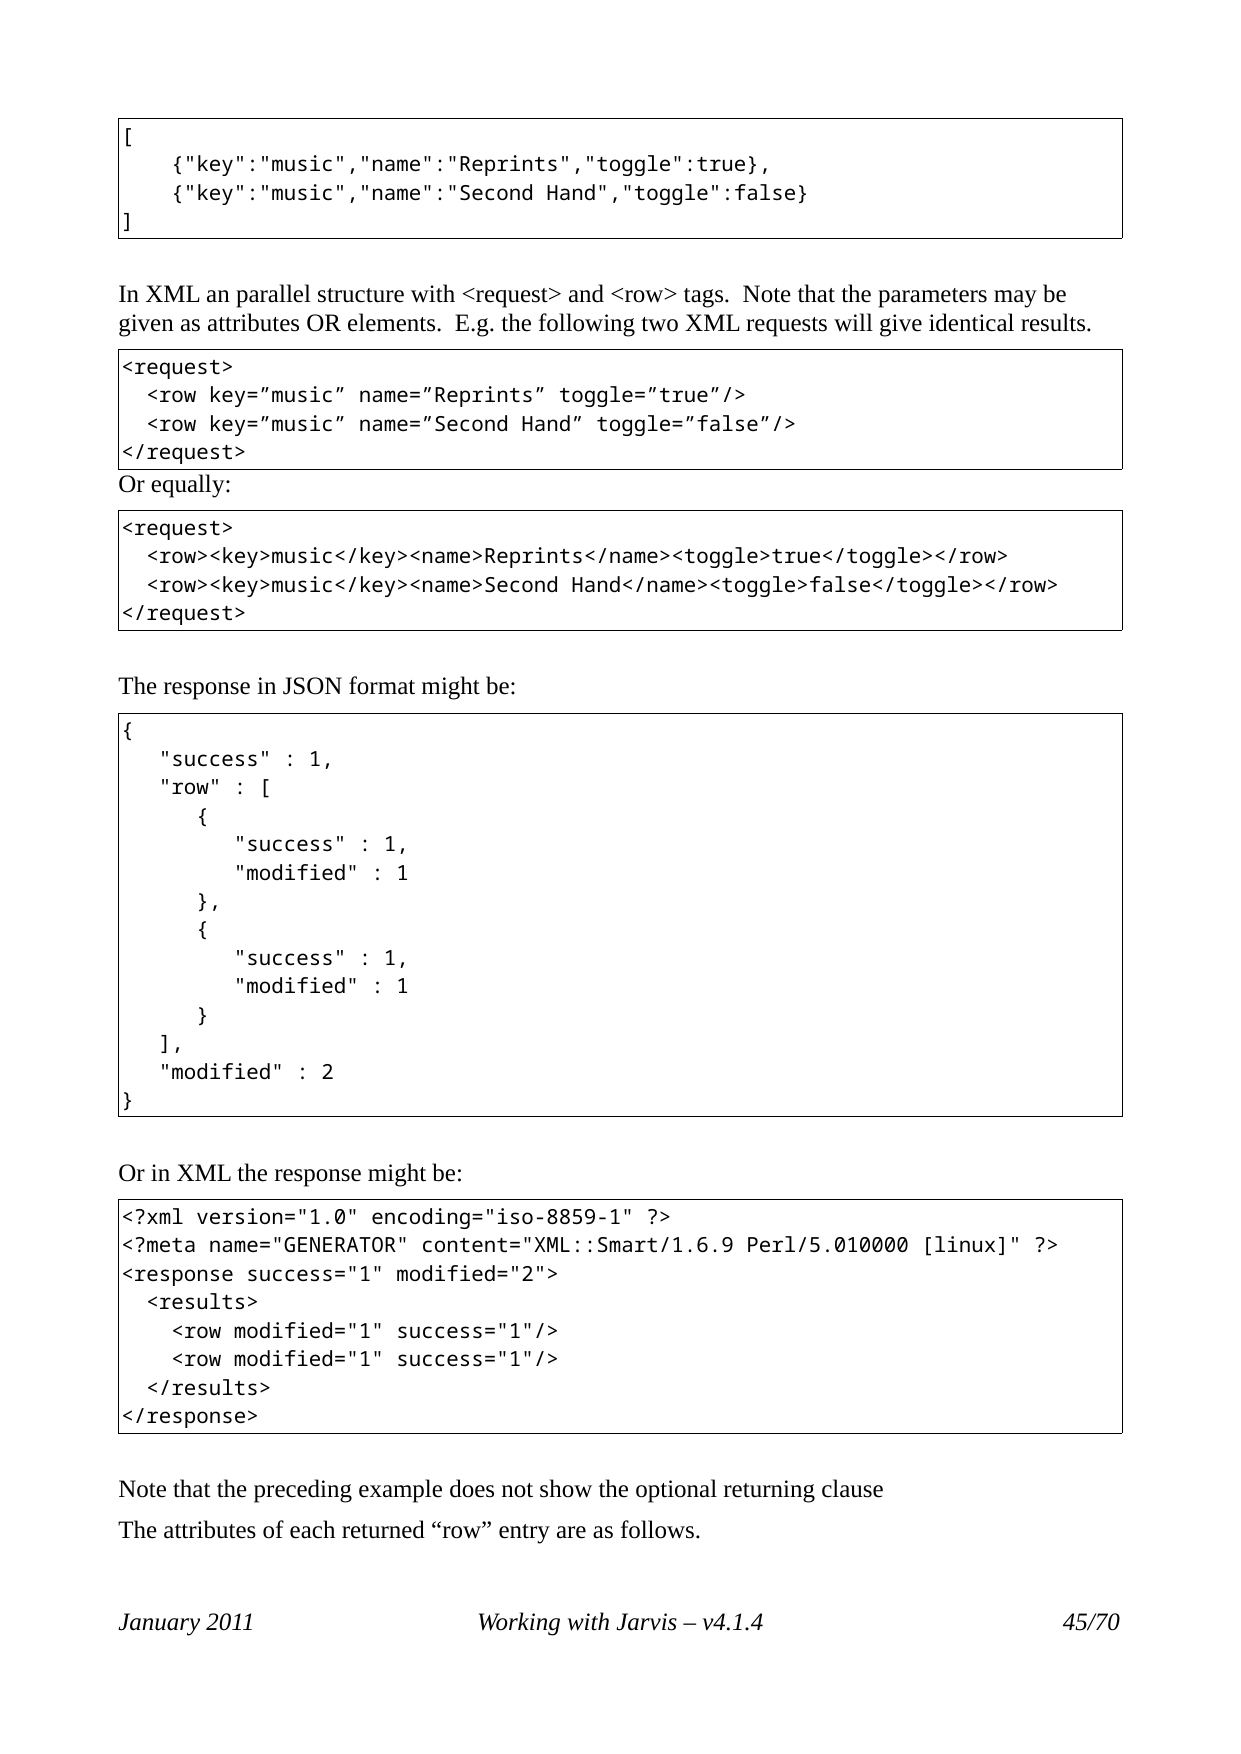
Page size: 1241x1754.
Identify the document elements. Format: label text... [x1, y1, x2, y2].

text { [119, 798, 1122, 826]
text "modified" : 1 [119, 968, 1122, 997]
text Or in XML the response might be: [118, 1158, 1122, 1187]
text }, [119, 883, 1122, 912]
text <results> [119, 1284, 1122, 1313]
text <?meta name="GENERATOR" content="XML::Smart/1.6.9 Perl/5.010000 [linux]" ?> [119, 1228, 1122, 1256]
text ] [119, 203, 1122, 238]
text } [119, 1082, 1122, 1116]
text { [119, 714, 1122, 741]
text </response> [119, 1398, 1122, 1433]
text In XML an parallel structure with <request> and <row> tags. Note that the parameters may be given as attributes OR elements. E.g. the following two XML requests will give identical results. [118, 279, 1122, 337]
text The response in JSON format might be: [118, 671, 1122, 700]
text "row" : [ [119, 769, 1122, 798]
text "success" : 1, [119, 741, 1122, 769]
text { [119, 912, 1122, 940]
text [ [119, 119, 1122, 147]
text <?xml version="1.0" encoding="iso-8859-1" ?> [119, 1200, 1122, 1228]
text {"key":"music","name":"Second Hand","toggle":false} [119, 175, 1122, 203]
text Or equally: [118, 470, 1122, 498]
text <request> [119, 350, 1122, 378]
text "success" : 1, [119, 826, 1122, 855]
text ], [119, 1025, 1122, 1054]
text <row key=”music” name=”Second Hand” toggle=”false”/> [119, 406, 1122, 434]
text <row modified="1" success="1"/> [119, 1341, 1122, 1370]
text <row><key>music</key><name>Reprints</name><toggle>true</toggle></row> [119, 539, 1122, 567]
text <row modified="1" success="1"/> [119, 1313, 1122, 1341]
text <row><key>music</key><name>Second Hand</name><toggle>false</toggle></row> [119, 567, 1122, 596]
text </request> [119, 596, 1122, 630]
text <request> [119, 511, 1122, 539]
text {"key":"music","name":"Reprints","toggle":true}, [119, 147, 1122, 175]
text "modified" : 1 [119, 855, 1122, 883]
text "success" : 1, [119, 940, 1122, 968]
text </results> [119, 1370, 1122, 1398]
text <response success="1" modified="2"> [119, 1256, 1122, 1284]
text The attributes of each returned “row” entry are as follows. [118, 1515, 1122, 1544]
text } [119, 997, 1122, 1025]
text </request> [119, 434, 1122, 469]
text Note that the preceding example does not show the optional returning clause [118, 1474, 1122, 1503]
text <row key=”music” name=”Reprints” toggle=”true”/> [119, 378, 1122, 406]
text "modified" : 2 [119, 1054, 1122, 1082]
